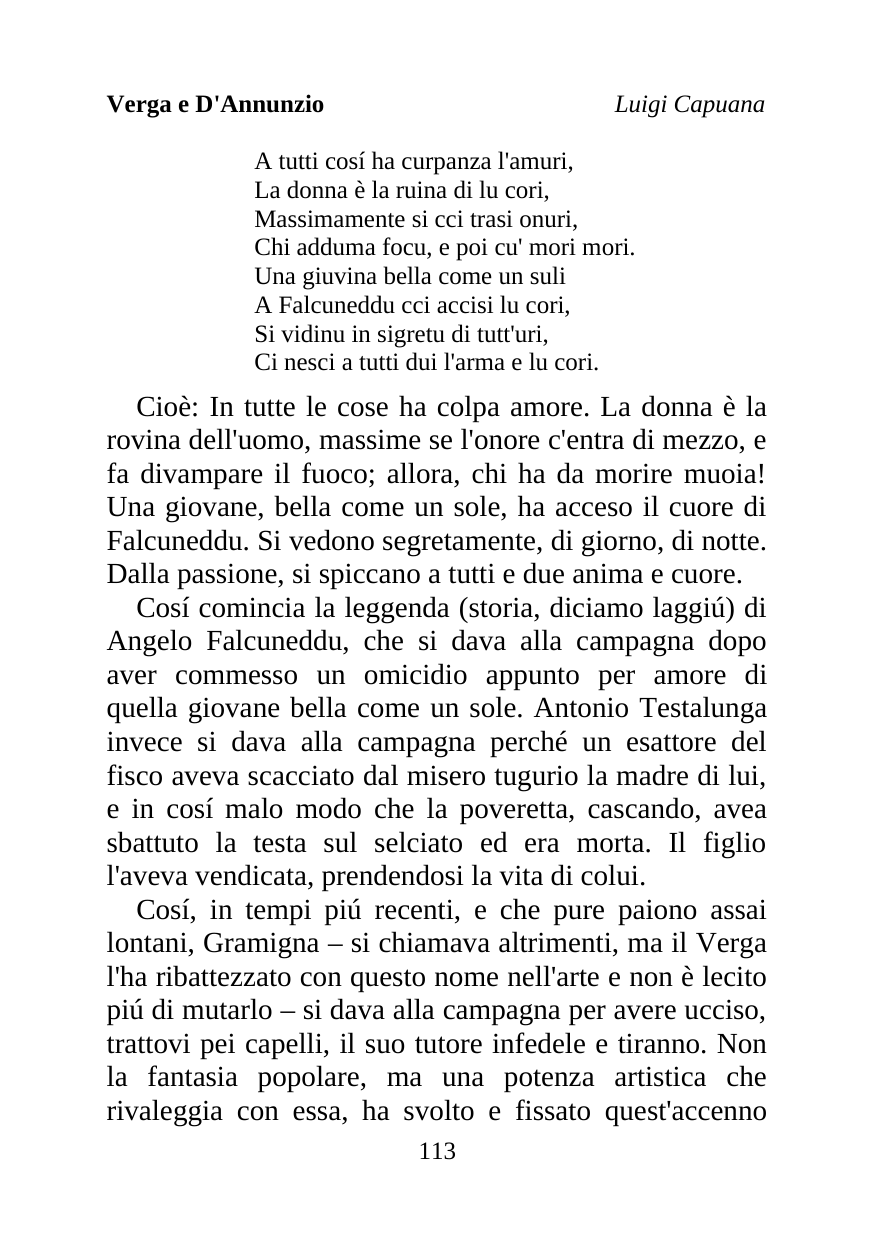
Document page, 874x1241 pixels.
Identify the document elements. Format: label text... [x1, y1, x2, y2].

text Cosí comincia la leggenda (storia, diciamo laggiú) di Angelo Falcuneddu, che si dava alla campagna dopo aver commesso un omicidio appunto per amore di quella giovane bella come un sole. Antonio Testalunga invece si dava alla campagna perché un esattore del fisco aveva scacciato dal misero tugurio la madre di lui, e in cosí malo modo che la poveretta, cascando, avea sbattuto la testa sul selciato ed era morta. Il figlio l'aveva vendicata, prendendosi la vita di colui. [106, 590, 768, 892]
text Cosí, in tempi piú recenti, e che pure paiono assai lontani, Gramigna – si chiamava altrimenti, ma il Verga l'ha ribattezzato con questo nome nell'arte e non è lecito piú di mutarlo – si dava alla campagna per avere ucciso, trattovi pei capelli, il suo tutore infedele e tiranno. Non la fantasia popolare, ma una potenza artistica che rivaleggia con essa, ha svolto e fissato quest'accenno [106, 892, 768, 1127]
text A tutti cosí ha curpanza l'amuri, La donna è la ruina di lu cori, Massimamente si cci trasi onuri, Chi adduma focu, e poi cu' mori mori. Una giuvina bella come un suli A Falcuneddu cci accisi lu cori, Si vidinu in sigretu di tutt'uri, Ci nesci a tutti dui l'arma e lu cori. [254, 146, 768, 376]
text Cioè: In tutte le cose ha colpa amore. La donna è la rovina dell'uomo, massime se l'onore c'entra di mezzo, e fa divampare il fuoco; allora, chi ha da morire muoia! Una giovane, bella come un sole, ha acceso il cuore di Falcuneddu. Si vedono segretamente, di giorno, di notte. Dalla passione, si spiccano a tutti e due anima e cuore. [106, 389, 768, 590]
